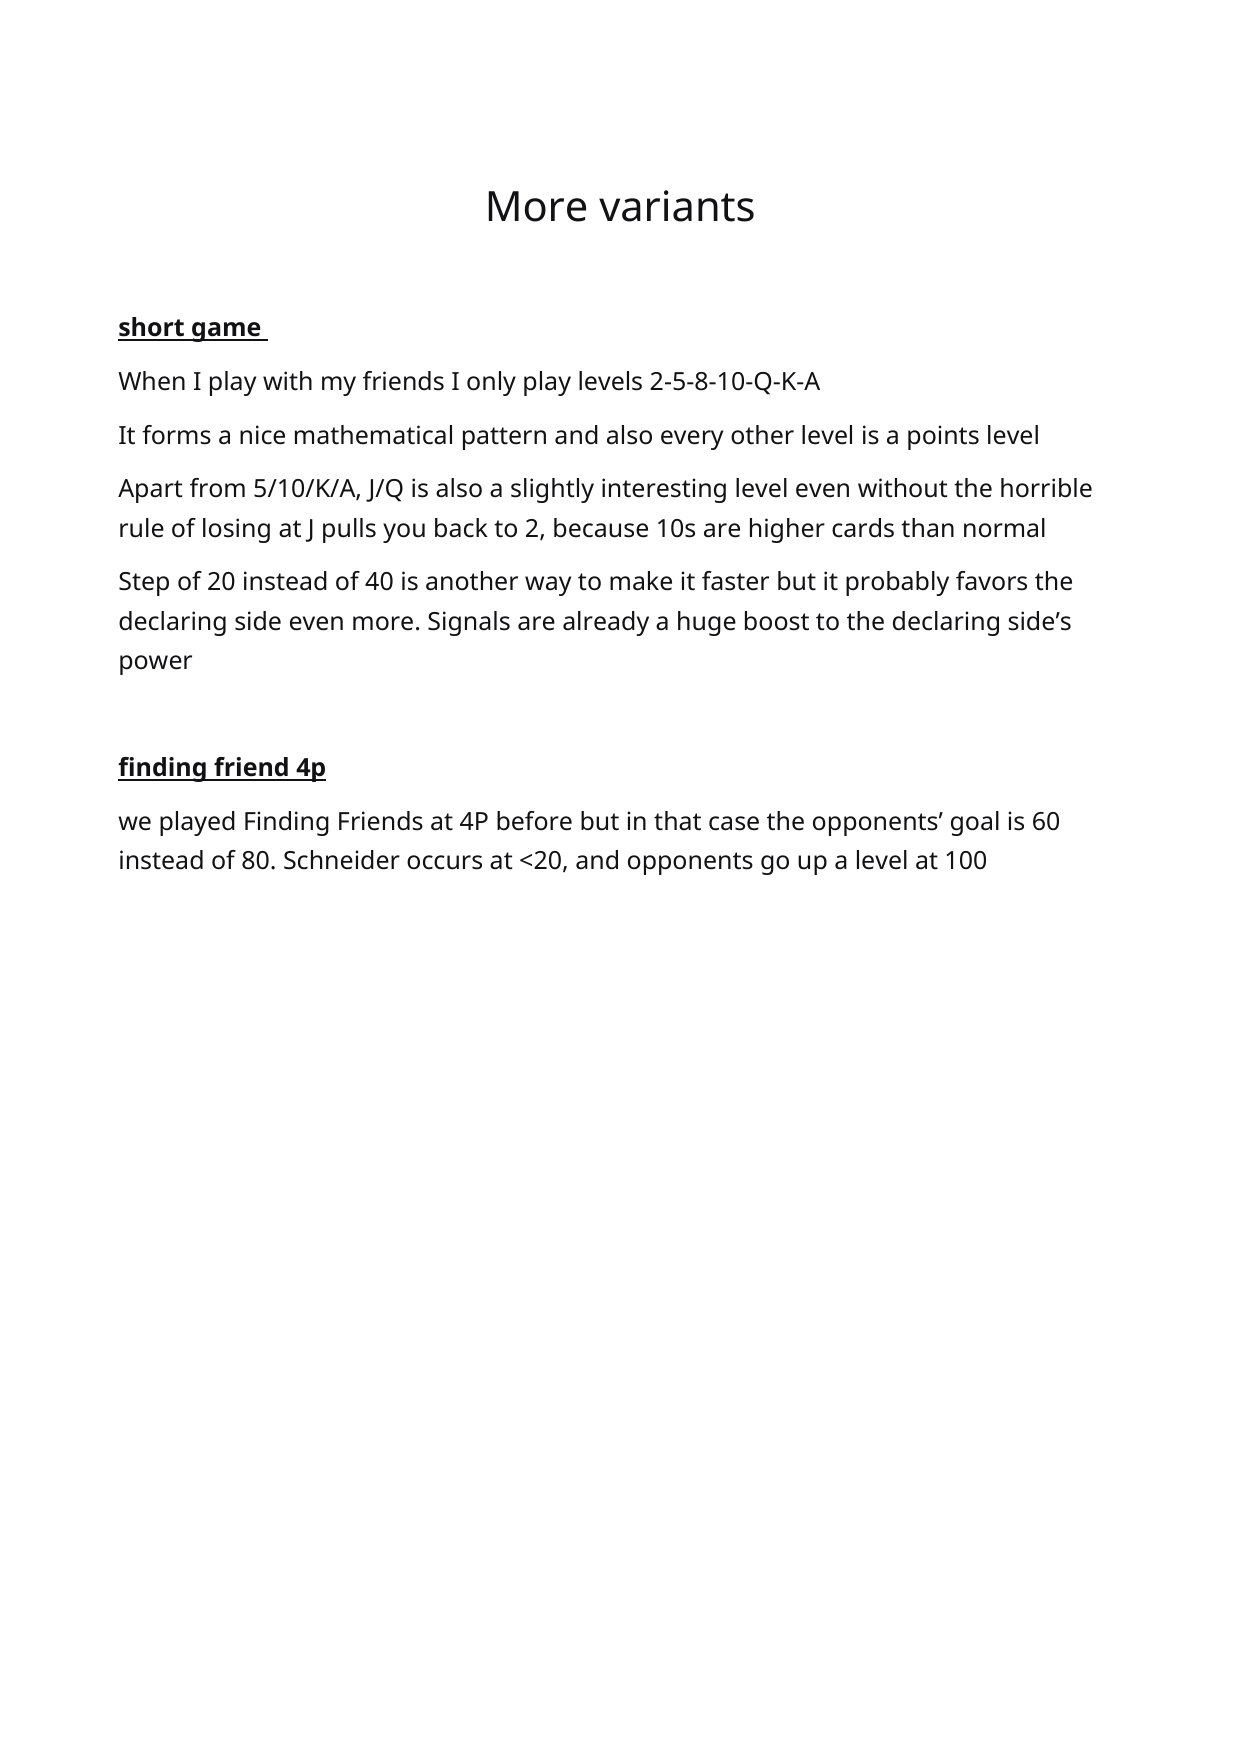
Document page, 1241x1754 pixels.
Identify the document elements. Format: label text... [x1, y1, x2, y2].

text It forms a nice mathematical pattern and also every other level is a points level [118, 417, 1122, 451]
text finding friend 4p [118, 750, 1122, 784]
text we played Finding Friends at 4P before but in that case the opponents’ goal is 60 instead of 80. Schneider occurs at <20, and opponents go up a level at 100 [118, 804, 1122, 877]
text When I play with my friends I only play levels 2-5-8-10-Q-K-A [118, 364, 1122, 398]
text Step of 20 instead of 40 is another way to make it faster but it probably favors the declaring side even more. Signals are already a huge boost to the declaring side’s power [118, 564, 1122, 676]
text short game [118, 310, 1122, 344]
text Apart from 5/10/K/A, J/Q is also a slightly interesting level even without the horrible rule of losing at J pulls you back to 2, because 10s are higher cards than normal [118, 471, 1122, 544]
text More variants [118, 176, 1122, 233]
